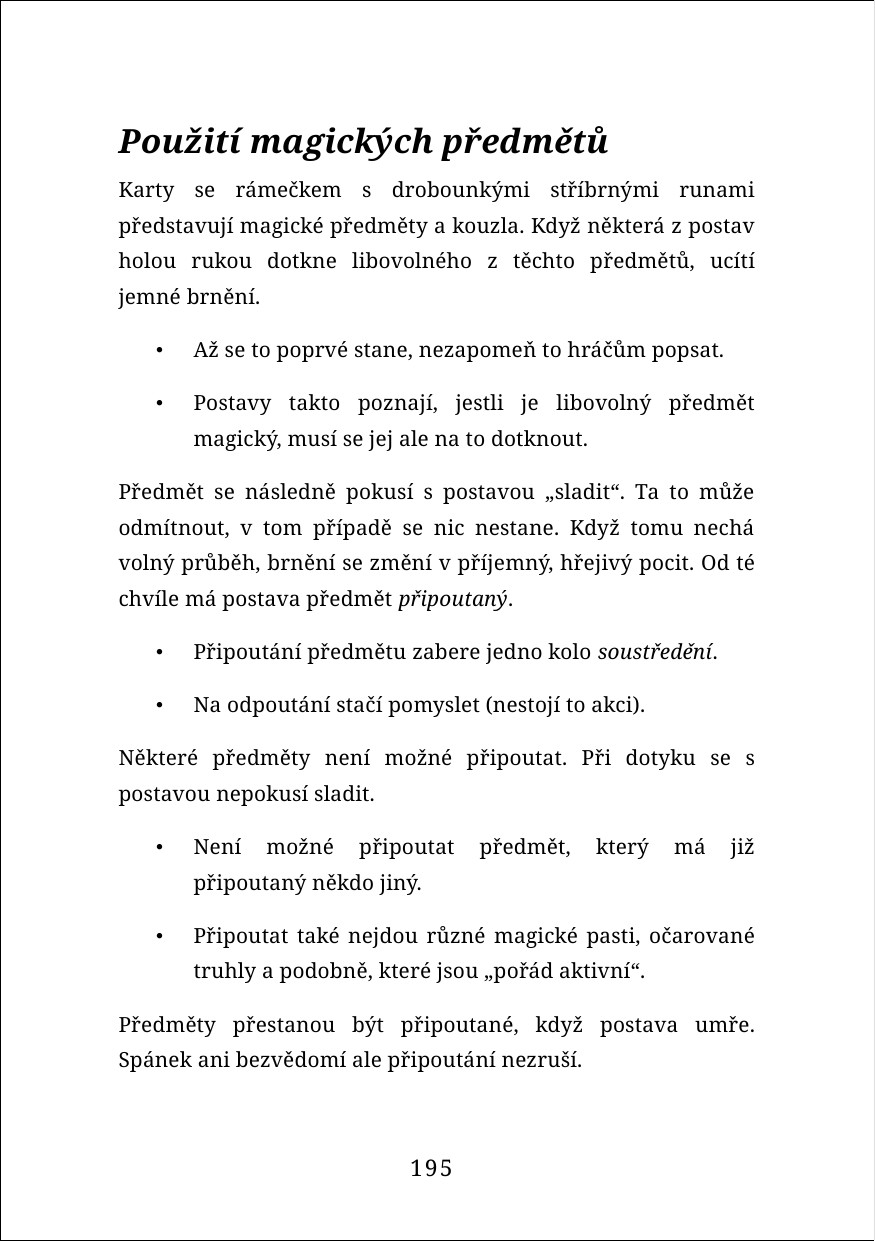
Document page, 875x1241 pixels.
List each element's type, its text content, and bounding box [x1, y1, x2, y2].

list Na odpoutání stačí pomyslet (nestojí to akci). [156, 690, 756, 719]
list Až se to poprvé stane, nezapomeň to hráčům popsat. [156, 335, 756, 364]
text Předmět se následně pokusí s postavou „sladit“. Ta to může odmítnout, v tom případě se nic nestane. Když tomu nechá volný průběh, brnění se změní v příjemný, hřejivý pocit. Od té chvíle má postava předmět připoutaný. [118, 477, 756, 612]
text Některé předměty není možné připoutat. Při dotyku se s postavou nepokusí sladit. [118, 743, 756, 807]
subtitle Použití magických předmětů [118, 118, 756, 164]
list Postavy takto poznají, jestli je libovolný předmět magický, musí se jej ale na to dotknout. [156, 388, 756, 452]
text Karty se rámečkem s drobounkými stříbrnými runami představují magické předměty a kouzla. Když některá z postav holou rukou dotkne libovolného z těchto předmětů, ucítí jemné brnění. [118, 175, 756, 310]
list Není možné připoutat předmět, který má již připoutaný někdo jiný. [156, 832, 756, 896]
list Připoutat také nejdou různé magické pasti, očarované truhly a podobně, které jsou „pořád aktivní“. [156, 921, 756, 985]
text Předměty přestanou být připoutané, když postava umře. Spánek ani bezvědomí ale připoutání nezruší. [118, 1010, 756, 1074]
list Připoutání předmětu zabere jedno kolo soustředění. [156, 637, 756, 665]
